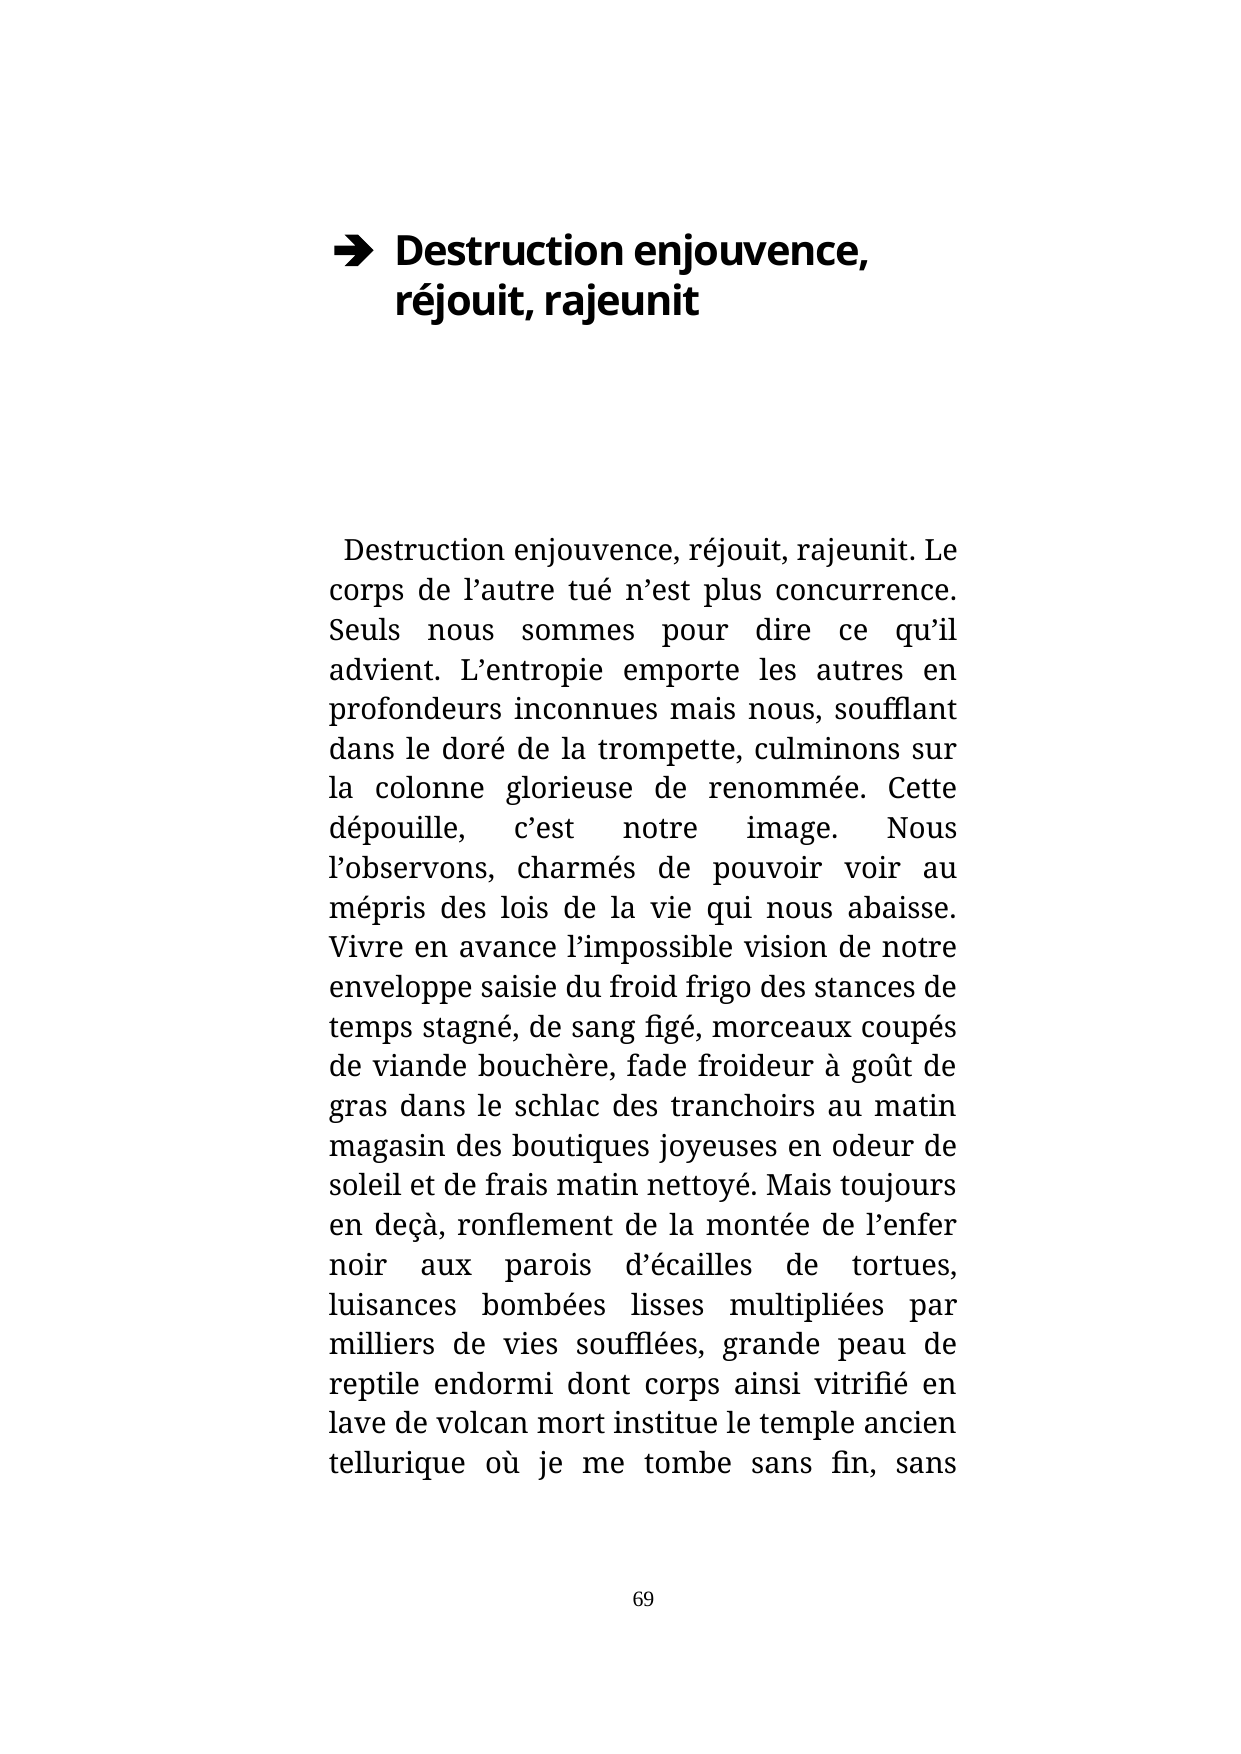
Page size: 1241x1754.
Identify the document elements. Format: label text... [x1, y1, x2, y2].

text  Destruction enjouvence, réjouit, rajeunit [331, 225, 958, 325]
text Destruction enjouvence, réjouit, rajeunit. Le corps de l’autre tué n’est plus concurrence. Seuls nous sommes pour dire ce qu’il advient. L’entropie emporte les autres en profondeurs inconnues mais nous, soufflant dans le doré de la trompette, culminons sur la colonne glorieuse de renommée. Cette dépouille, c’est notre image. Nous l’observons, charmés de pouvoir voir au mépris des lois de la vie qui nous abaisse. Vivre en avance l’impossible vision de notre enveloppe saisie du froid frigo des stances de temps stagné, de sang figé, morceaux coupés de viande bouchère, fade froideur à goût de gras dans le schlac des tranchoirs au matin magasin des boutiques joyeuses en odeur de soleil et de frais matin nettoyé. Mais toujours en deçà, ronflement de la montée de l’enfer noir aux parois d’écailles de tortues, luisances bombées lisses multipliées par milliers de vies soufflées, grande peau de reptile endormi dont corps ainsi vitrifié en lave de volcan mort institue le temple ancien tellurique où je me tombe sans fin, sans [328, 530, 958, 1482]
